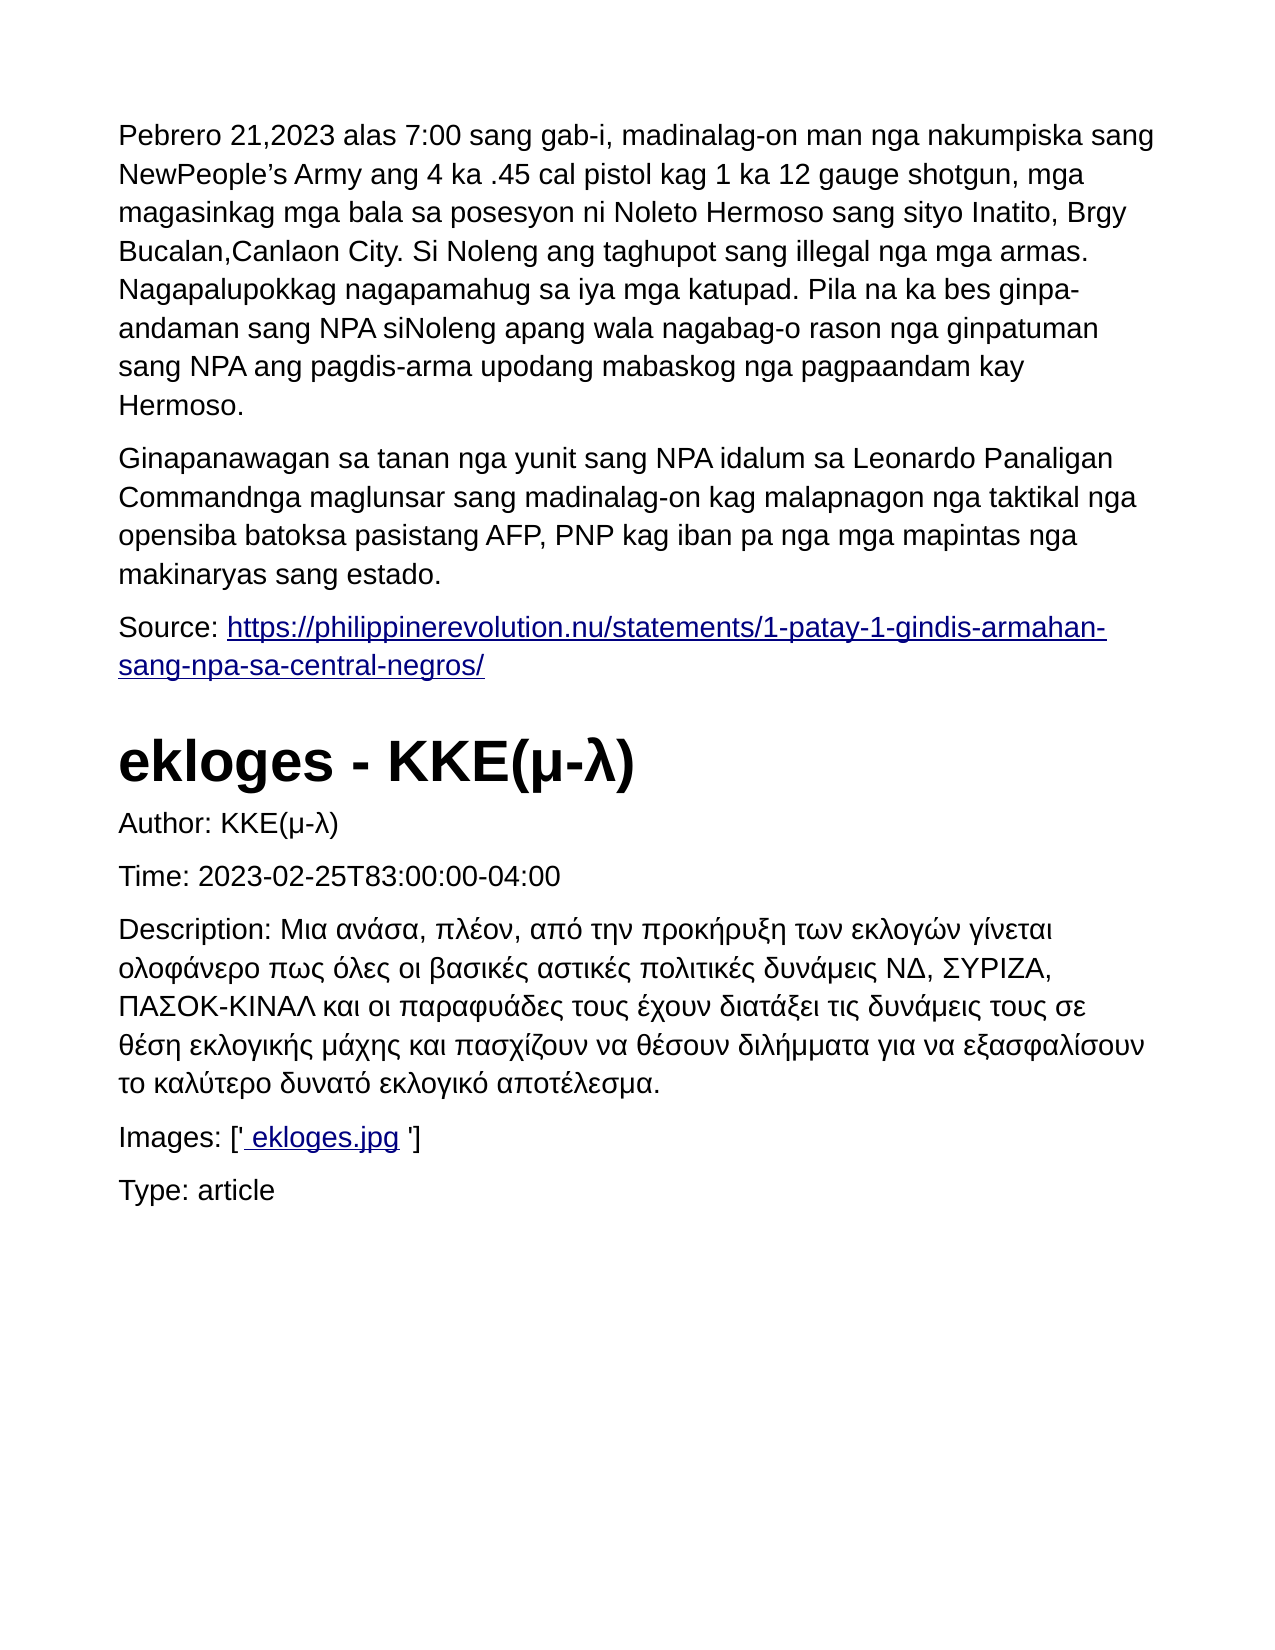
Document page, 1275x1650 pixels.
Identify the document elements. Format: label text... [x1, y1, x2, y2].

text Pebrero 21,2023 alas 7:00 sang gab-i, madinalag-on man nga nakumpiska sang NewPeople’s Army ang 4 ka .45 cal pistol kag 1 ka 12 gauge shotgun, mga magasinkag mga bala sa posesyon ni Noleto Hermoso sang sityo Inatito, Brgy Bucalan,Canlaon City. Si Noleng ang taghupot sang illegal nga mga armas. Nagapalupokkag nagapamahug sa iya mga katupad. Pila na ka bes ginpa-andaman sang NPA siNoleng apang wala nagabag-o rason nga ginpatuman sang NPA ang pagdis-arma upodang mabaskog nga pagpaandam kay Hermoso. [118, 118, 1157, 421]
text Images: [' ekloges.jpg '] [118, 1119, 1157, 1153]
text Ginapanawagan sa tanan nga yunit sang NPA idalum sa Leonardo Panaligan Commandnga maglunsar sang madinalag-on kag malapnagon nga taktikal nga opensiba batoksa pasistang AFP, PNP kag iban pa nga mga mapintas nga makinaryas sang estado. [118, 441, 1157, 590]
text Source: https://philippinerevolution.nu/statements/1-patay-1-gindis-armahan-sang-npa-sa-central-negros/ [118, 610, 1157, 682]
text Author: ΚΚΕ(μ-λ) [118, 806, 1157, 839]
subtitle ekloges - ΚΚΕ(μ-λ) [118, 726, 1157, 793]
text Time: 2023-02-25T83:00:00-04:00 [118, 859, 1157, 893]
text Description: Μια ανάσα, πλέον, από την προκήρυξη των εκλογών γίνεται ολοφάνερο πως όλες οι βασικές αστικές πολιτικές δυνάμεις ΝΔ, ΣΥΡΙΖΑ, ΠΑΣΟΚ-ΚΙΝΑΛ και οι παραφυάδες τους έχουν διατάξει τις δυνάμεις τους σε θέση εκλογικής μάχης και πασχίζουν να θέσουν διλήμματα για να εξασφαλίσουν το καλύτερο δυνατό εκλογικό αποτέλεσμα. [118, 912, 1157, 1100]
text Type: article [118, 1173, 1157, 1206]
